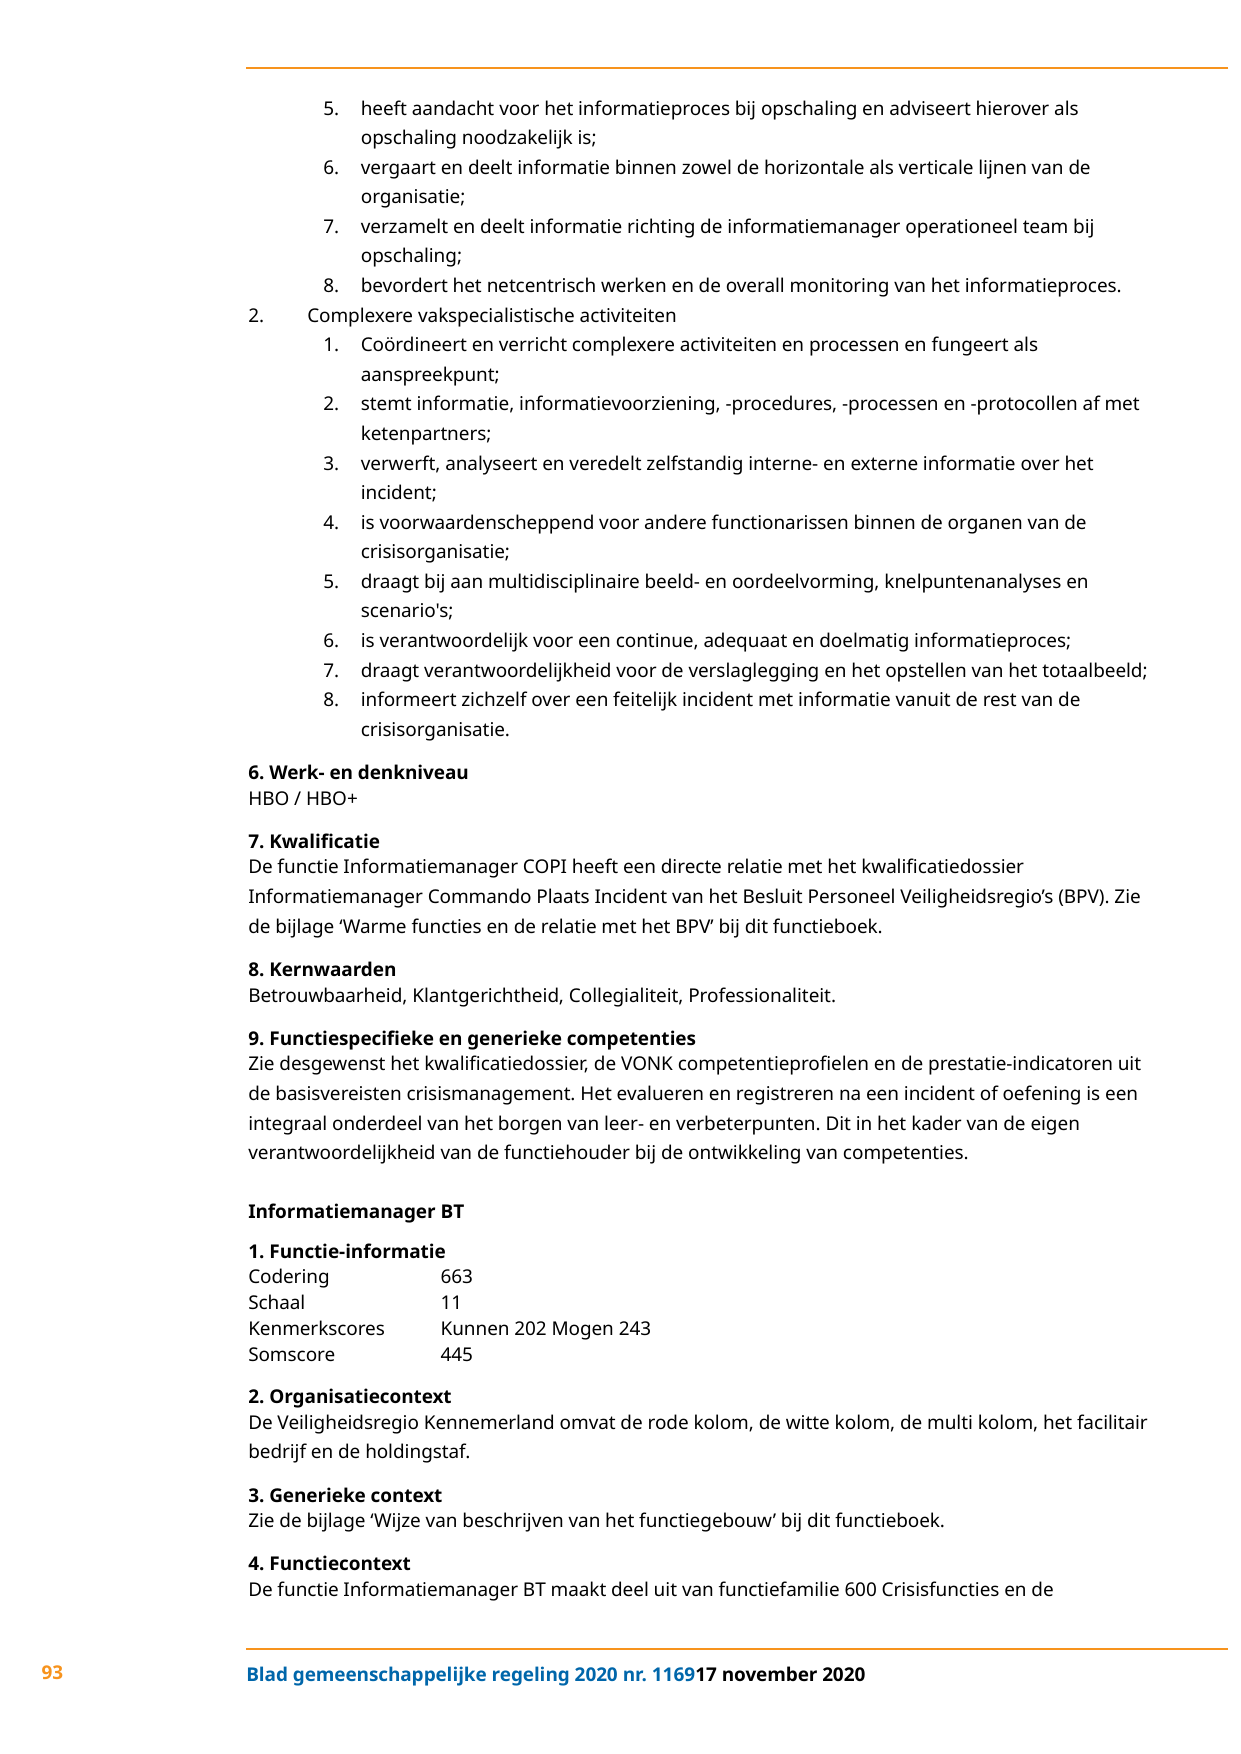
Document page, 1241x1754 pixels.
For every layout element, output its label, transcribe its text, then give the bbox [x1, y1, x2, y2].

text De functie Informatiemanager COPI heeft een directe relatie met het kwalificatiedossier Informatiemanager Commando Plaats Incident van het Besluit Personeel Veiligheidsregio’s (BPV). Zie de bijlage ‘Warme functies en de relatie met het BPV’ bij dit functieboek. [248, 854, 1152, 939]
text Zie de bijlage ‘Wijze van beschrijven van het functiegebouw’ bij dit functieboek. [248, 1507, 1152, 1533]
text De Veiligheidsregio Kennemerland omvat de rode kolom, de witte kolom, de multi kolom, het facilitair bedrijf en de holdingstaf. [248, 1409, 1152, 1464]
text HBO / HBO+ [248, 785, 1152, 811]
list verzamelt en deelt informatie richting de informatiemanager operationeel team bij opschaling; [323, 213, 1152, 268]
table_header Codering [248, 1264, 440, 1289]
text 3. Generieke context [248, 1482, 1152, 1507]
text 9. Functiespecifieke en generieke competenties [248, 1025, 1152, 1051]
list Coördineert en verricht complexere activiteiten en processen en fungeert als aanspreekpunt; [323, 331, 1152, 387]
table_cell Somscore [248, 1341, 440, 1367]
list is verantwoordelijk voor een continue, adequaat en doelmatig informatieproces; [323, 627, 1152, 653]
text Zie desgewenst het kwalificatiedossier, de VONK competentieprofielen en de prestatie-indicatoren uit de basisvereisten crisismanagement. Het evalueren en registreren na een incident of oefening is een integraal onderdeel van het borgen van leer- en verbeterpunten. Dit in het kader van de eigen verantwoordelijkheid van de functiehouder bij de ontwikkeling van competenties. [248, 1051, 1152, 1165]
text 4. Functiecontext [248, 1551, 1152, 1576]
picture [41, 47, 231, 172]
table_cell Schaal [248, 1289, 440, 1315]
table_header 663 [440, 1264, 1152, 1289]
list Complexere vakspecialistische activiteiten [248, 302, 1152, 328]
text 6. Werk- en denkniveau [248, 759, 1152, 785]
list informeert zichzelf over een feitelijk incident met informatie vanuit de rest van de crisisorganisatie. [323, 686, 1152, 742]
list verwerft, analyseert en veredelt zelfstandig interne- en externe informatie over het incident; [323, 450, 1152, 505]
table_cell 11 [440, 1289, 1152, 1315]
list heeft aandacht voor het informatieproces bij opschaling en adviseert hierover als opschaling noodzakelijk is; [323, 95, 1152, 150]
list stemt informatie, informatievoorziening, -procedures, -processen en -protocollen af met ketenpartners; [323, 391, 1152, 446]
text Informatiemanager BT [248, 1198, 1152, 1224]
table_cell Kunnen 202 Mogen 243 [440, 1315, 1152, 1341]
table_cell Kenmerkscores [248, 1315, 440, 1341]
text De functie Informatiemanager BT maakt deel uit van functiefamilie 600 Crisisfuncties en de [248, 1576, 1152, 1602]
list draagt bij aan multidisciplinaire beeld- en oordeelvorming, knelpuntenanalyses en scenario's; [323, 568, 1152, 623]
text 8. Kernwaarden [248, 956, 1152, 982]
text Betrouwbaarheid, Klantgerichtheid, Collegialiteit, Professionaliteit. [248, 982, 1152, 1007]
list is voorwaardenscheppend voor andere functionarissen binnen de organen van de crisisorganisatie; [323, 509, 1152, 564]
text 7. Kwalificatie [248, 828, 1152, 854]
list bevordert het netcentrisch werken en de overall monitoring van het informatieproces. [323, 272, 1152, 298]
text 1. Functie-informatie [248, 1238, 1152, 1263]
list draagt verantwoordelijkheid voor de verslaglegging en het opstellen van het totaalbeeld; [323, 657, 1152, 683]
table_cell 445 [440, 1341, 1152, 1367]
text 2. Organisatiecontext [248, 1383, 1152, 1409]
list vergaart en deelt informatie binnen zowel de horizontale als verticale lijnen van de organisatie; [323, 154, 1152, 209]
